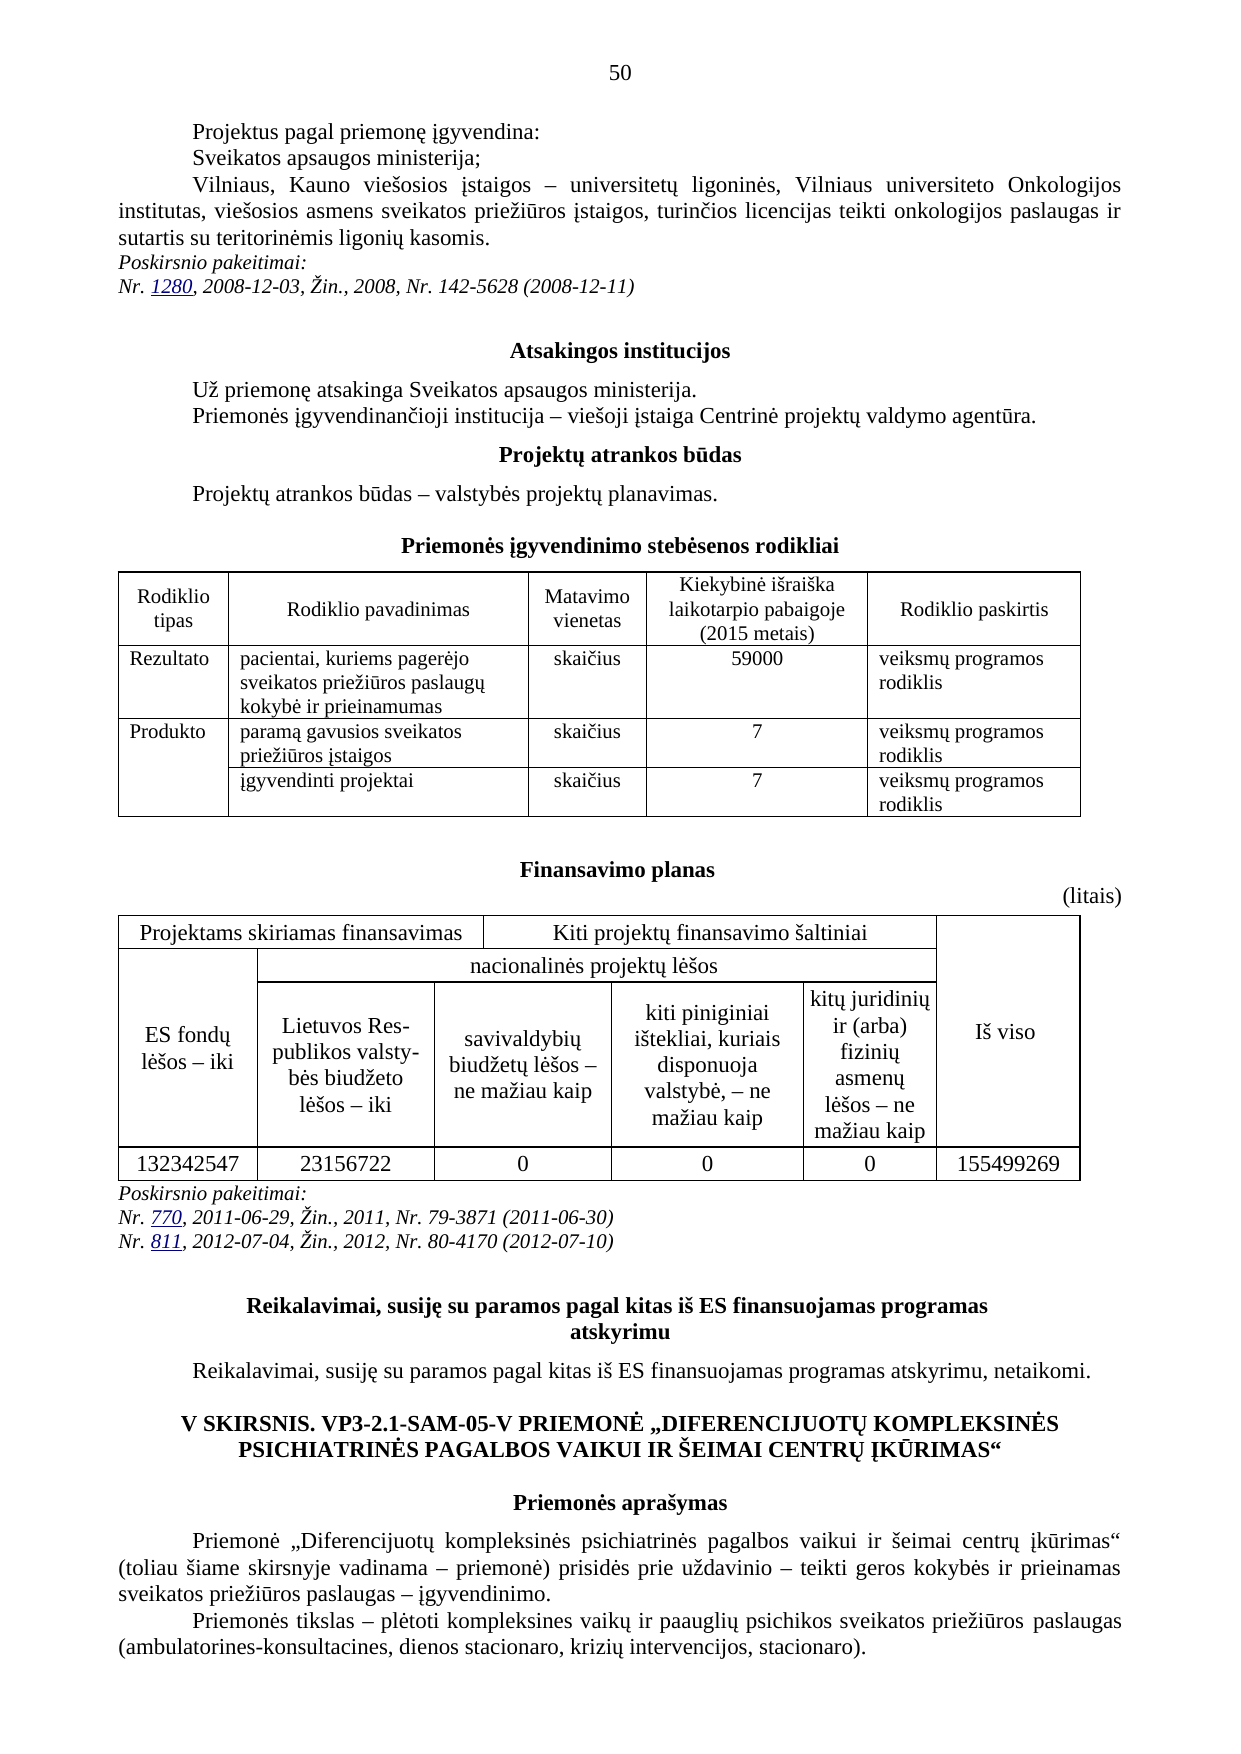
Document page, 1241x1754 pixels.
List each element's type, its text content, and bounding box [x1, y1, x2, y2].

table_cell skaičius [529, 768, 646, 816]
table_cell 7 [647, 719, 867, 767]
text (litais) [118, 882, 1122, 909]
table_cell 0 [435, 1148, 611, 1180]
table_header Rodiklio paskirtis [868, 573, 1080, 644]
table_cell skaičius [529, 719, 646, 767]
table_header Kiekybinė išraiška laikotarpio pabaigoje (2015 metais) [647, 573, 867, 644]
text Sveikatos apsaugos ministerija; [118, 144, 1122, 171]
table_cell veiksmų programos rodiklis [868, 646, 1080, 718]
table_cell 0 [612, 1148, 803, 1180]
table_header Matavimo vienetas [529, 573, 646, 644]
table_cell kitų juridinių ir (arba) fizinių asmenų lėšos – ne mažiau kaip [804, 983, 936, 1146]
table_cell veiksmų programos rodiklis [868, 719, 1080, 767]
table_cell Rezultato [119, 646, 228, 718]
text Priemonės įgyvendinančioji institucija – viešoji įstaiga Centrinė projektų valdymo agentūra. [118, 402, 1122, 428]
table_header Iš viso [937, 916, 1079, 1146]
text Projektų atrankos būdas – valstybės projektų planavimas. [118, 480, 1122, 506]
text Atsakingos institucijos [118, 337, 1122, 363]
text Nr. 811, 2012-07-04, Žin., 2012, Nr. 80-4170 (2012-07-10) [118, 1229, 1122, 1253]
table_cell nacionalinės projektų lėšos [258, 949, 936, 981]
text Reikalavimai, susiję su paramos pagal kitas iš ES finansuojamas programas atskyrimu [118, 1292, 1122, 1344]
table_cell Lietuvos Res­publikos valsty­bės biudžeto lėšos – iki [258, 983, 434, 1146]
table_cell savivaldybių biudžetų lėšos – ne mažiau kaip [435, 983, 611, 1146]
table_cell ES fondų lėšos – iki [119, 949, 257, 1146]
table_cell 0 [804, 1148, 936, 1180]
table_cell 7 [647, 768, 867, 816]
text Finansavimo planas [118, 856, 1122, 882]
table_cell 155499269 [937, 1148, 1079, 1180]
table_cell 23156722 [258, 1148, 434, 1180]
table_header Rodiklio pavadinimas [229, 573, 528, 644]
table_cell 132342547 [119, 1148, 257, 1180]
text Projektų atrankos būdas [118, 441, 1122, 467]
table_cell paramą gavusios sveikatos priežiūros įstaigos [229, 719, 528, 767]
text Reikalavimai, susiję su paramos pagal kitas iš ES finansuojamas programas atskyrimu, netaikomi. [118, 1357, 1122, 1383]
table_cell pacientai, kuriems pagerėjo sveikatos priežiūros paslaugų kokybė ir prieinamumas [229, 646, 528, 718]
table_cell 59000 [647, 646, 867, 718]
text Priemonės tikslas – plėtoti kompleksines vaikų ir paauglių psichikos sveikatos priežiūros paslaugas (ambulatorines-konsultacines, dienos stacionaro, krizių intervencijos, stacionaro). [118, 1607, 1122, 1659]
table_cell kiti piniginiai ištekliai, kuriais disponuoja valstybė, – ne mažiau kaip [612, 983, 803, 1146]
table_cell įgyvendinti projektai [229, 768, 528, 816]
text Projektus pagal priemonę įgyvendina: [118, 118, 1122, 144]
table_header Kiti projektų finansavimo šaltiniai [484, 916, 936, 948]
text Nr. 1280, 2008-12-03, Žin., 2008, Nr. 142-5628 (2008-12-11) [118, 274, 1122, 298]
text Poskirsnio pakeitimai: [118, 250, 1122, 274]
text Priemonės aprašymas [118, 1489, 1122, 1515]
text Poskirsnio pakeitimai: [118, 1181, 1122, 1205]
table_cell skaičius [529, 646, 646, 718]
subtitle V SKIRSNIS. VP3-2.1-SAM-05-V PRIEMONĖ „DIFERENCIJUOTŲ KOMPLEKSINĖS PSICHIATRINĖS PAGALBOS VAIKUI IR ŠEIMAI CENTRŲ ĮKŪRIMAS“ [118, 1410, 1122, 1462]
text Už priemonę atsakinga Sveikatos apsaugos ministerija. [118, 376, 1122, 402]
table_cell veiksmų programos rodiklis [868, 768, 1080, 816]
text Priemonės įgyvendinimo stebėsenos rodikliai [118, 532, 1122, 559]
text Vilniaus, Kauno viešosios įstaigos – universitetų ligoninės, Vilniaus universiteto Onkologijos institutas, viešosios asmens sveikatos priežiūros įstaigos, turinčios licencijas teikti onkologijos paslaugas ir sutartis su teritorinėmis ligonių kasomis. [118, 171, 1122, 250]
table_header Projektams skiriamas finansavimas [119, 916, 483, 948]
table_cell Produkto [119, 719, 228, 816]
text Priemonė „Diferencijuotų kompleksinės psichiatrinės pagalbos vaikui ir šeimai centrų įkūrimas“ (toliau šiame skirsnyje vadinama – priemonė) prisidės prie uždavinio – teikti geros kokybės ir prieinamas sveikatos priežiūros paslaugas – įgyvendinimo. [118, 1528, 1122, 1607]
table_header Rodiklio tipas [119, 573, 228, 644]
text Nr. 770, 2011-06-29, Žin., 2011, Nr. 79-3871 (2011-06-30) [118, 1205, 1122, 1229]
